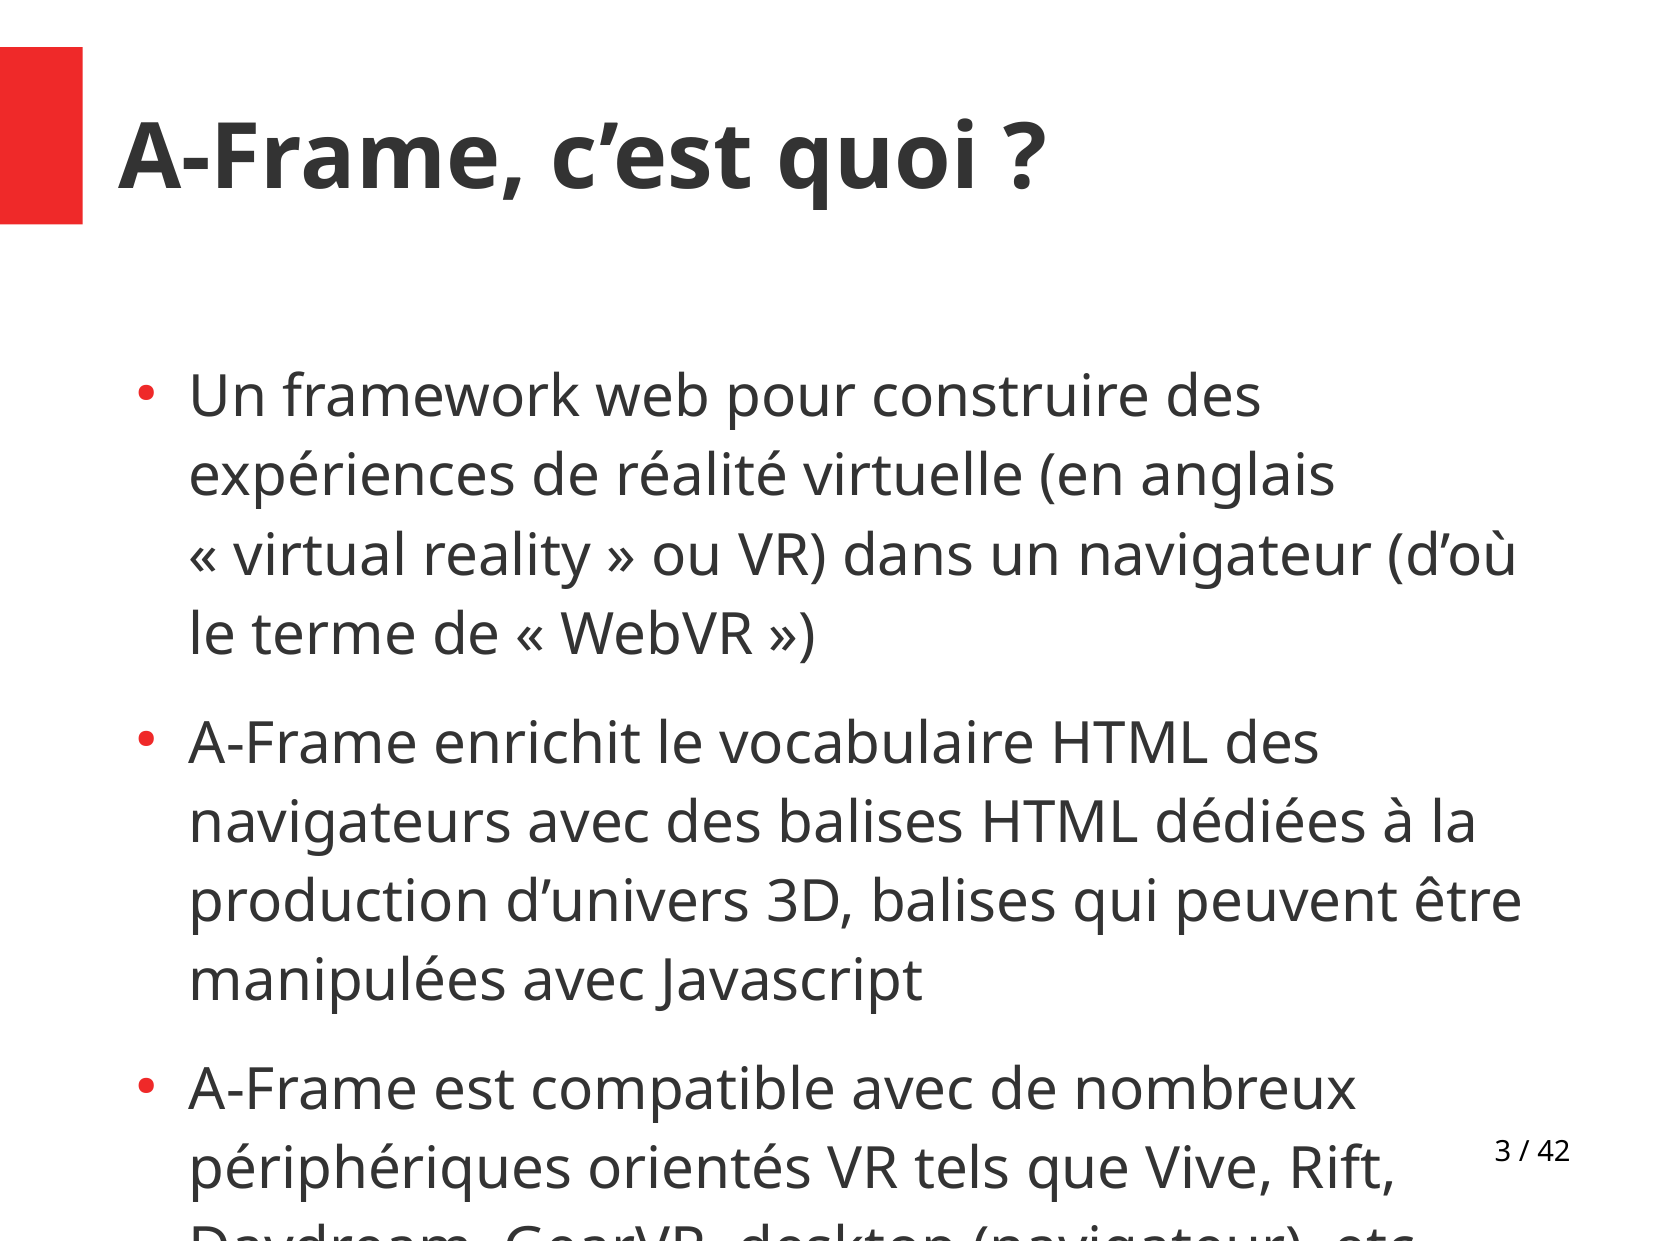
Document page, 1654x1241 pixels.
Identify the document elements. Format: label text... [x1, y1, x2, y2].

list Un framework web pour construire des expériences de réalité virtuelle (en anglais « virtual reality » ou VR) dans un navigateur (d’où le terme de « WebVR ») A-Frame enrichit le vocabulaire HTML des navigateurs avec des balises HTML dédiées à la production d’univers 3D, balises qui peuvent être manipulées avec Javascript A-Frame est compatible avec de nombreux périphériques orientés VR tels que Vive, Rift, Daydream, GearVR, desktop (navigateur), etc. [118, 354, 1536, 1074]
title A-Frame, c’est quoi ? [118, 49, 1571, 257]
